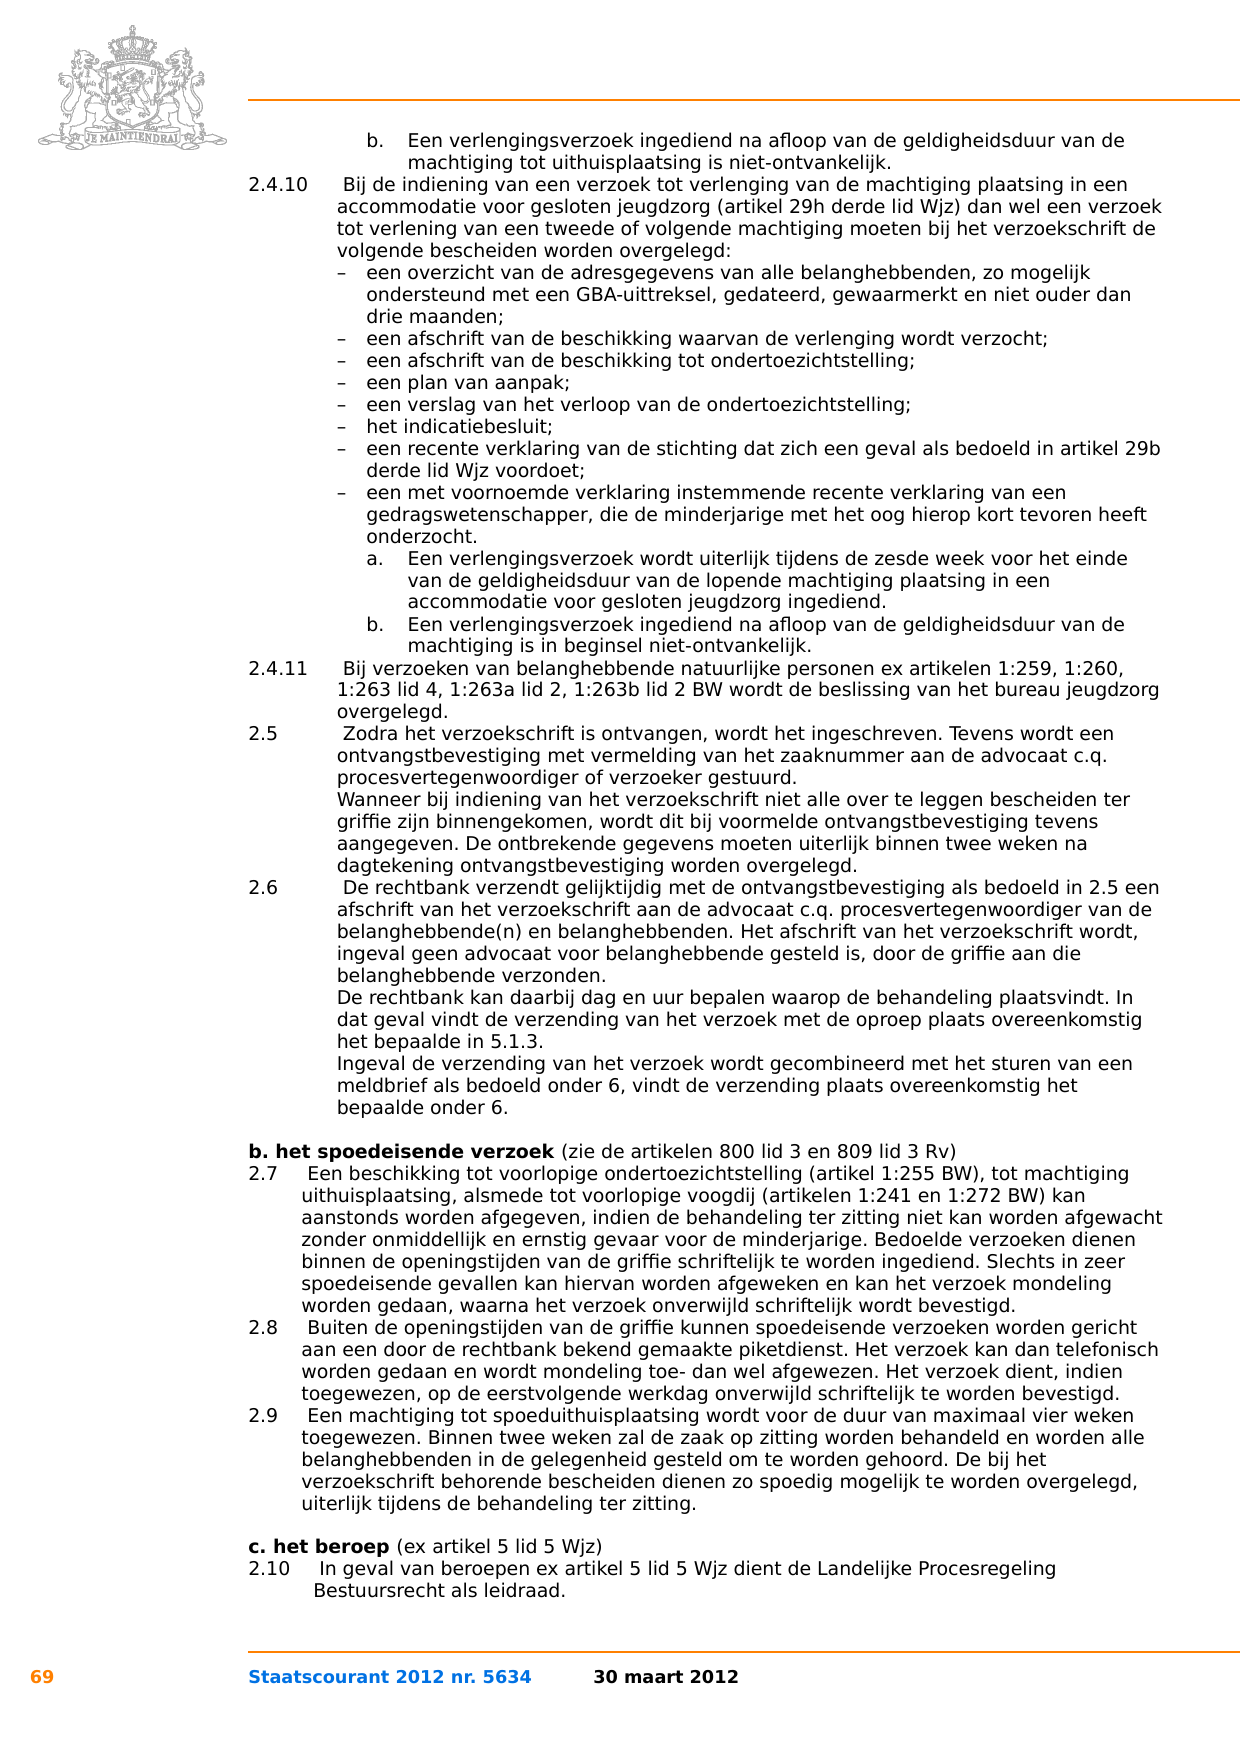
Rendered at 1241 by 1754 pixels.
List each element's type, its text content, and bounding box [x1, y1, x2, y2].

text – een recente verklaring van de stichting dat zich een geval als bedoeld in artikel 29b derde lid Wjz voordoet; [337, 438, 1163, 482]
text 2.8 Buiten de openingstijden van de griffie kunnen spoedeisende verzoeken worden gericht aan een door de rechtbank bekend gemaakte piketdienst. Het verzoek kan dan telefonisch worden gedaan en wordt mondeling toe- dan wel afgewezen. Het verzoek dient, indien toegewezen, op de eerstvolgende werkdag onverwijld schriftelijk te worden bevestigd. [248, 1317, 1163, 1404]
text – het indicatiebesluit; [337, 416, 1163, 438]
text 2.4.10 Bij de indiening van een verzoek tot verlenging van de machtiging plaatsing in een accommodatie voor gesloten jeugdzorg (artikel 29h derde lid Wjz) dan wel een verzoek tot verlening van een tweede of volgende machtiging moeten bij het verzoekschrift de volgende bescheiden worden overgelegd: [248, 174, 1163, 262]
text b. Een verlengingsverzoek ingediend na afloop van de geldigheidsduur van de machtiging is in beginsel niet-ontvankelijk. [366, 613, 1163, 657]
subtitle b. het spoedeisende verzoek (zie de artikelen 800 lid 3 en 809 lid 3 Rv) [248, 1141, 1163, 1163]
text 2.4.11 Bij verzoeken van belanghebbende natuurlijke personen ex artikelen 1:259, 1:260, 1:263 lid 4, 1:263a lid 2, 1:263b lid 2 BW wordt de beslissing van het bureau jeugdzorg overgelegd. [248, 657, 1163, 723]
text 2.7 Een beschikking tot voorlopige ondertoezichtstelling (artikel 1:255 BW), tot machtiging uithuisplaatsing, alsmede tot voorlopige voogdij (artikelen 1:241 en 1:272 BW) kan aanstonds worden afgegeven, indien de behandeling ter zitting niet kan worden afgewacht zonder onmiddellijk en ernstig gevaar voor de minderjarige. Bedoelde verzoeken dienen binnen de openingstijden van de griffie schriftelijk te worden ingediend. Slechts in zeer spoedeisende gevallen kan hiervan worden afgeweken en kan het verzoek mondeling worden gedaan, waarna het verzoek onverwijld schriftelijk wordt bevestigd. [248, 1163, 1163, 1317]
text – een verslag van het verloop van de ondertoezichtstelling; [337, 394, 1163, 416]
subtitle c. het beroep (ex artikel 5 lid 5 Wjz) [248, 1536, 1163, 1558]
picture [38, 25, 227, 150]
text 2.5 Zodra het verzoekschrift is ontvangen, wordt het ingeschreven. Tevens wordt een ontvangstbevestiging met vermelding van het zaaknummer aan de advocaat c.q. procesvertegenwoordiger of verzoeker gestuurd. [248, 723, 1163, 789]
text 2.10 In geval van beroepen ex artikel 5 lid 5 Wjz dient de Landelijke Procesregeling Bestuursrecht als leidraad. [248, 1558, 1163, 1602]
text 2.6 De rechtbank verzendt gelijktijdig met de ontvangstbevestiging als bedoeld in 2.5 een afschrift van het verzoekschrift aan de advocaat c.q. procesvertegenwoordiger van de belanghebbende(n) en belanghebbenden. Het afschrift van het verzoekschrift wordt, ingeval geen advocaat voor belanghebbende gesteld is, door de griffie aan die belanghebbende verzonden. [248, 877, 1163, 987]
text Wanneer bij indiening van het verzoekschrift niet alle over te leggen bescheiden ter griffie zijn binnengekomen, wordt dit bij voormelde ontvangstbevestiging tevens aangegeven. De ontbrekende gegevens moeten uiterlijk binnen twee weken na dagtekening ontvangstbevestiging worden overgelegd. [337, 789, 1163, 877]
text De rechtbank kan daarbij dag en uur bepalen waarop de behandeling plaatsvindt. In dat geval vindt de verzending van het verzoek met de oproep plaats overeenkomstig het bepaalde in 5.1.3. [337, 987, 1163, 1053]
text – een overzicht van de adresgegevens van alle belanghebbenden, zo mogelijk ondersteund met een GBA-uittreksel, gedateerd, gewaarmerkt en niet ouder dan drie maanden; [337, 262, 1163, 328]
text 2.9 Een machtiging tot spoeduithuisplaatsing wordt voor de duur van maximaal vier weken toegewezen. Binnen twee weken zal de zaak op zitting worden behandeld en worden alle belanghebbenden in de gelegenheid gesteld om te worden gehoord. De bij het verzoekschrift behorende bescheiden dienen zo spoedig mogelijk te worden overgelegd, uiterlijk tijdens de behandeling ter zitting. [248, 1404, 1163, 1514]
text – een afschrift van de beschikking waarvan de verlenging wordt verzocht; [337, 328, 1163, 350]
text – een met voornoemde verklaring instemmende recente verklaring van een gedragswetenschapper, die de minderjarige met het oog hierop kort tevoren heeft onderzocht. [337, 482, 1163, 547]
text a. Een verlengingsverzoek wordt uiterlijk tijdens de zesde week voor het einde van de geldigheidsduur van de lopende machtiging plaatsing in een accommodatie voor gesloten jeugdzorg ingediend. [366, 547, 1163, 613]
text – een afschrift van de beschikking tot ondertoezichtstelling; [337, 350, 1163, 372]
text Ingeval de verzending van het verzoek wordt gecombineerd met het sturen van een meldbrief als bedoeld onder 6, vindt de verzending plaats overeenkomstig het bepaalde onder 6. [337, 1053, 1163, 1119]
text – een plan van aanpak; [337, 372, 1163, 394]
text b. Een verlengingsverzoek ingediend na afloop van de geldigheidsduur van de machtiging tot uithuisplaatsing is niet-ontvankelijk. [366, 130, 1163, 174]
